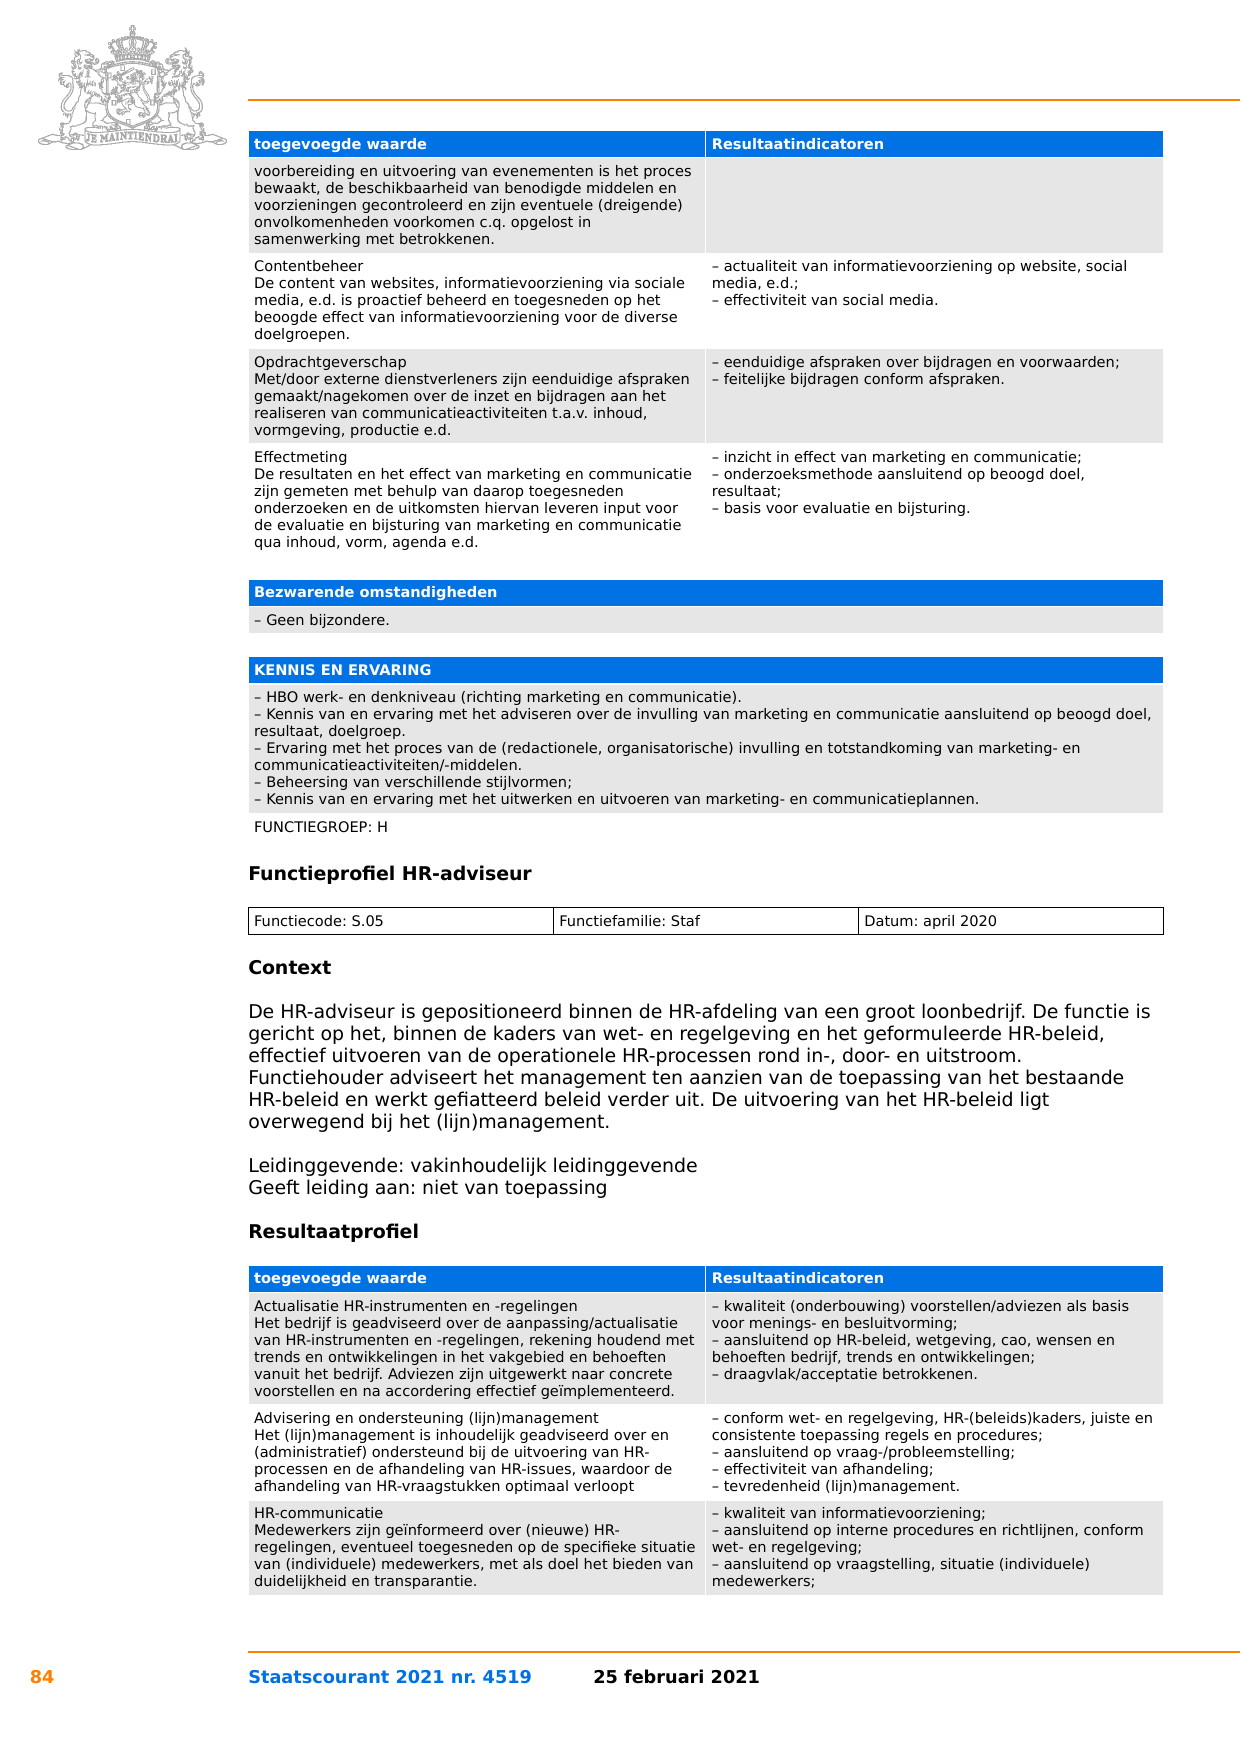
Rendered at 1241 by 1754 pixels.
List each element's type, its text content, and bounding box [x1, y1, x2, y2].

table_header Resultaatindicatoren [706, 131, 1163, 157]
table_cell – kwaliteit van informatievoorziening; – aansluitend op interne procedures en richtlijnen, conform wet- en regelgeving; – aansluitend op vraagstelling, situatie (individuele) medewerkers; [706, 1501, 1163, 1595]
table_cell – eenduidige afspraken over bijdragen en voorwaarden; – feitelijke bijdragen conform afspraken. [706, 349, 1163, 443]
text Leidinggevende: vakinhoudelijk leidinggevende [248, 1155, 1163, 1177]
table_cell voorbereiding en uitvoering van evenementen is het proces bewaakt, de beschikbaarheid van benodigde middelen en voorzieningen gecontroleerd en zijn eventuele (dreigende) onvolkomenheden voorkomen c.q. opgelost in samenwerking met betrokkenen. [249, 158, 705, 253]
table_header Functiefamilie: Staf [554, 908, 858, 934]
table_header KENNIS EN ERVARING [249, 657, 1163, 683]
picture [38, 25, 227, 150]
table_cell [706, 158, 1163, 253]
table_cell – kwaliteit (onderbouwing) voorstellen/adviezen als basis voor menings- en besluitvorming; – aansluitend op HR-beleid, wetgeving, cao, wensen en behoeften bedrijf, trends en ontwikkelingen; – draagvlak/acceptatie betrokkenen. [706, 1293, 1163, 1404]
table_cell Contentbeheer De content van websites, informatievoorziening via sociale media, e.d. is proactief beheerd en toegesneden op het beoogde effect van informatievoorziening voor de diverse doelgroepen. [249, 254, 705, 348]
table_cell Advisering en ondersteuning (lijn)management Het (lijn)management is inhoudelijk geadviseerd over en (administratief) ondersteund bij de uitvoering van HR-processen en de afhandeling van HR-issues, waardoor de afhandeling van HR-vraagstukken optimaal verloopt [249, 1405, 705, 1499]
table_header Bezwarende omstandigheden [249, 580, 1163, 606]
table_cell – conform wet- en regelgeving, HR-(beleids)kaders, juiste en consistente toepassing regels en procedures; – aansluitend op vraag-/probleemstelling; – effectiviteit van afhandeling; – tevredenheid (lijn)management. [706, 1405, 1163, 1499]
text Geeft leiding aan: niet van toepassing [248, 1177, 1163, 1199]
table_cell FUNCTIEGROEP: H [249, 814, 1163, 840]
table_header toegevoegde waarde [249, 131, 705, 157]
subtitle Resultaatprofiel [248, 1221, 1163, 1243]
table_header Datum: april 2020 [859, 908, 1163, 934]
table_header Resultaatindicatoren [706, 1266, 1163, 1292]
table_cell HR-communicatie Medewerkers zijn geïnformeerd over (nieuwe) HR-regelingen, eventueel toegesneden op de specifieke situatie van (individuele) medewerkers, met als doel het bieden van duidelijkheid en transparantie. [249, 1501, 705, 1595]
table_cell – Geen bijzondere. [249, 607, 1163, 633]
table_cell Effectmeting De resultaten en het effect van marketing en communicatie zijn gemeten met behulp van daarop toegesneden onderzoeken en de uitkomsten hiervan leveren input voor de evaluatie en bijsturing van marketing en communicatie qua inhoud, vorm, agenda e.d. [249, 444, 705, 556]
text De HR-adviseur is gepositioneerd binnen de HR-afdeling van een groot loonbedrijf. De functie is gericht op het, binnen de kaders van wet- en regelgeving en het geformuleerde HR-beleid, effectief uitvoeren van de operationele HR-processen rond in-, door- en uitstroom. Functiehouder adviseert het management ten aanzien van de toepassing van het bestaande HR-beleid en werkt gefiatteerd beleid verder uit. De uitvoering van het HR-beleid ligt overwegend bij het (lijn)management. [248, 1001, 1163, 1133]
table_header toegevoegde waarde [249, 1266, 705, 1292]
table_cell Opdrachtgeverschap Met/door externe dienstverleners zijn eenduidige afspraken gemaakt/nagekomen over de inzet en bijdragen aan het realiseren van communicatieactiviteiten t.a.v. inhoud, vormgeving, productie e.d. [249, 349, 705, 443]
subtitle Context [248, 957, 1163, 979]
table_cell Actualisatie HR-instrumenten en -regelingen Het bedrijf is geadviseerd over de aanpassing/actualisatie van HR-instrumenten en -regelingen, rekening houdend met trends en ontwikkelingen in het vakgebied en behoeften vanuit het bedrijf. Adviezen zijn uitgewerkt naar concrete voorstellen en na accordering effectief geïmplementeerd. [249, 1293, 705, 1404]
subtitle Functieprofiel HR-adviseur [248, 863, 1163, 885]
table_cell – actualiteit van informatievoorziening op website, social media, e.d.; – effectiviteit van social media. [706, 254, 1163, 348]
table_cell – HBO werk- en denkniveau (richting marketing en communicatie). – Kennis van en ervaring met het adviseren over de invulling van marketing en communicatie aansluitend op beoogd doel, resultaat, doelgroep. – Ervaring met het proces van de (redactionele, organisatorische) invulling en totstandkoming van marketing- en communicatieactiviteiten/-middelen. – Beheersing van verschillende stijlvormen; – Kennis van en ervaring met het uitwerken en uitvoeren van marketing- en communicatieplannen. [249, 685, 1163, 813]
table_header Functiecode: S.05 [249, 908, 553, 934]
table_cell – inzicht in effect van marketing en communicatie; – onderzoeksmethode aansluitend op beoogd doel, resultaat; – basis voor evaluatie en bijsturing. [706, 444, 1163, 556]
